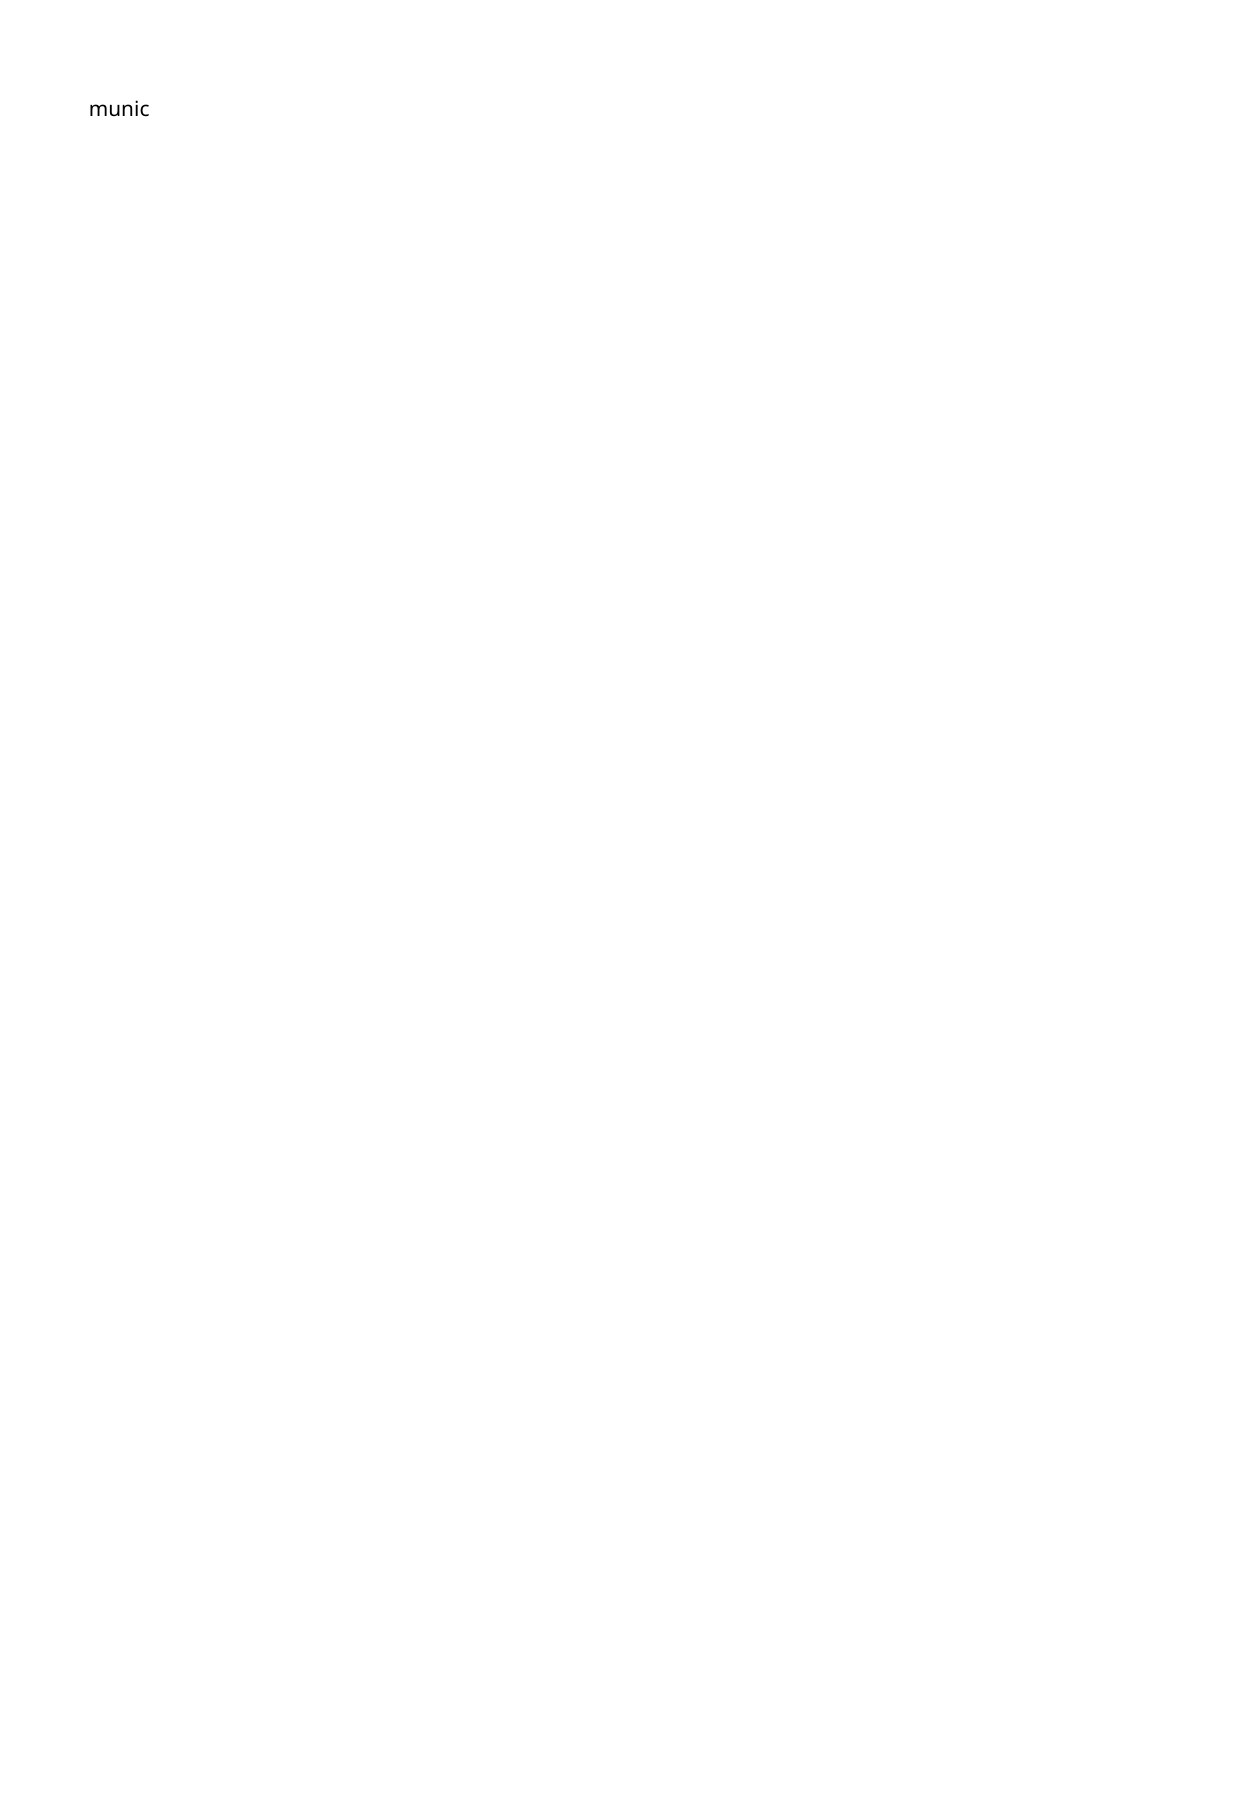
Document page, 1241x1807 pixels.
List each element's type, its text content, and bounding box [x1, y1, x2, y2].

text munic [89, 94, 1158, 122]
